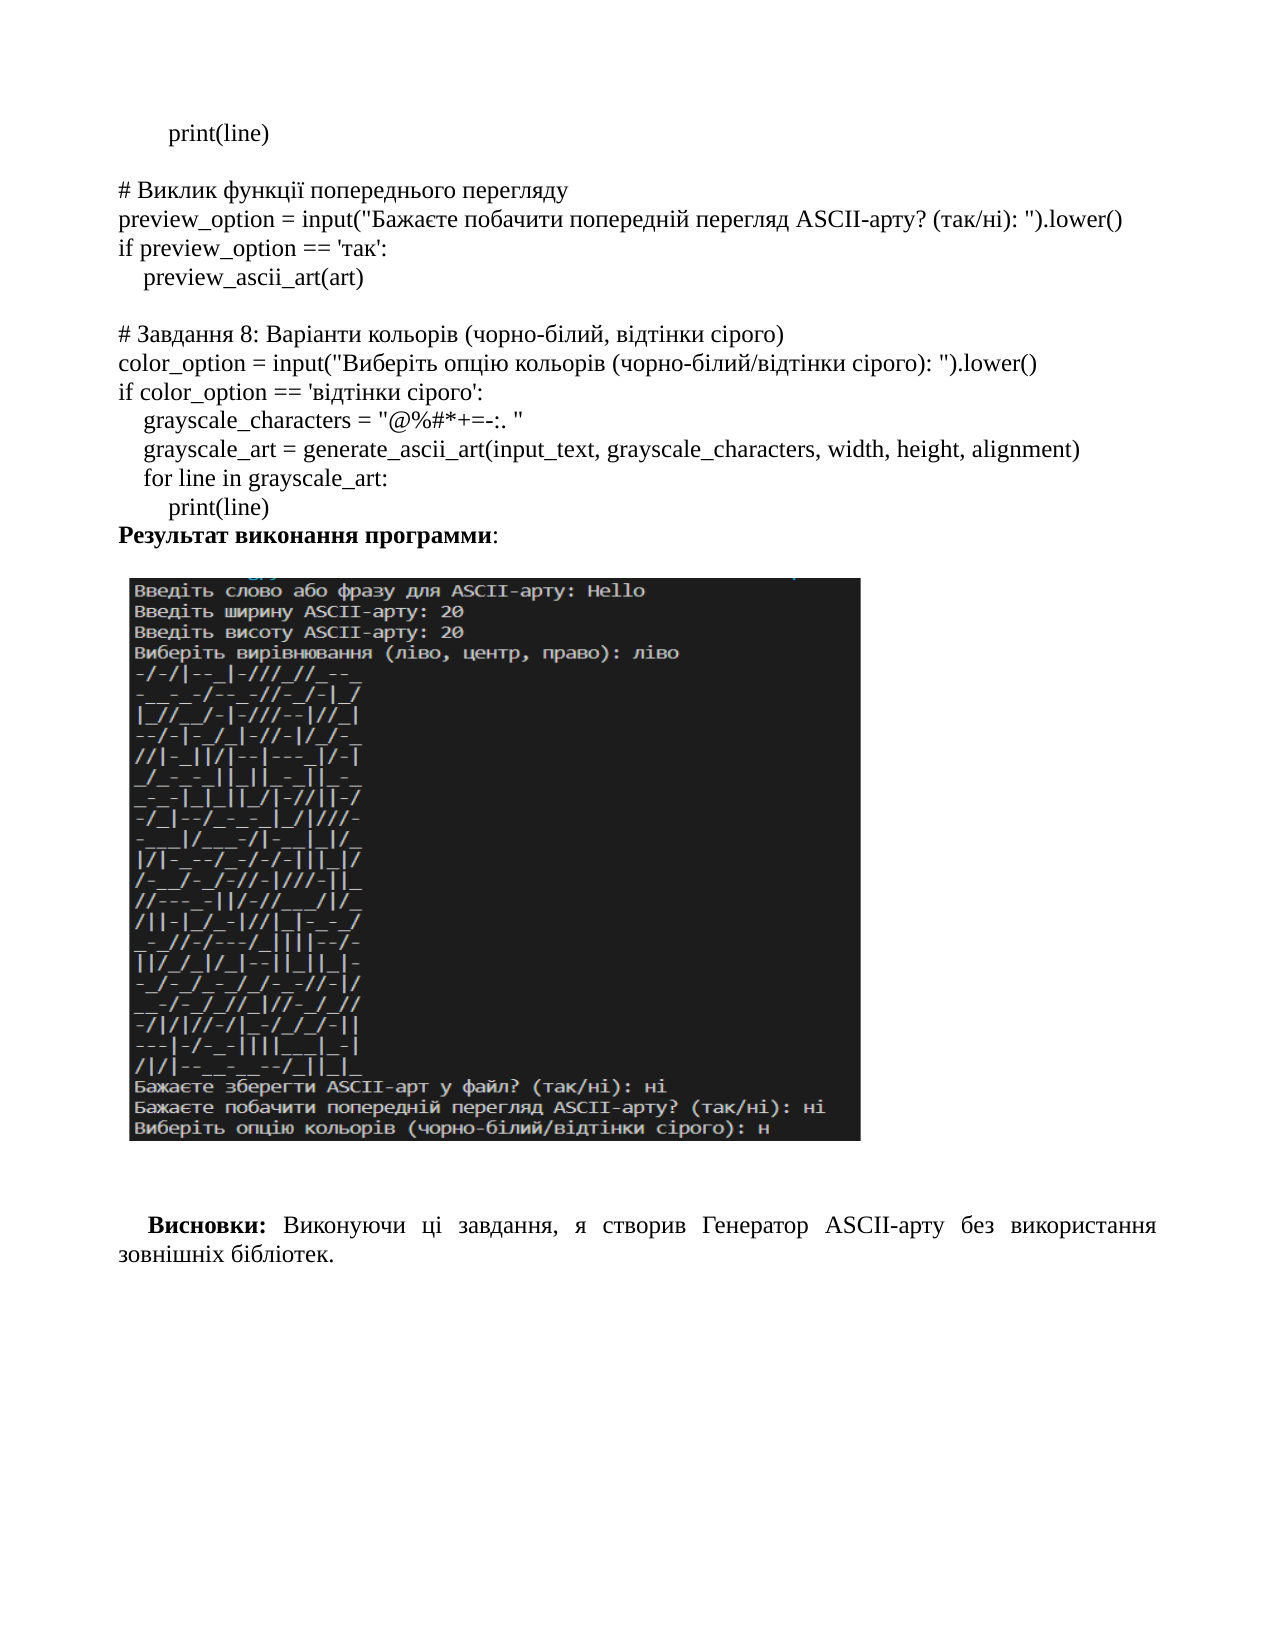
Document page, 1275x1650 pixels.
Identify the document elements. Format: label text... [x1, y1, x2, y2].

text preview_option = input("Бажаєте побачити попередній перегляд ASCII-арту? (так/ні): ").lower() [118, 204, 1157, 233]
text for line in grayscale_art: [118, 463, 1157, 492]
text Результат виконання программи: [118, 521, 1157, 549]
text # Завдання 8: Варіанти кольорів (чорно-білий, відтінки сірого) [118, 319, 1157, 348]
text grayscale_art = generate_ascii_art(input_text, grayscale_characters, width, height, alignment) [118, 434, 1157, 463]
text Висновки: Виконуючи ці завдання, я створив Генератор ASCII-арту без використання зовнішніх бібліотек. [118, 1211, 1157, 1268]
picture [129, 578, 861, 1141]
text if color_option == 'відтінки сірого': [118, 377, 1157, 406]
text if preview_option == 'так': [118, 233, 1157, 262]
text print(line) [118, 118, 1157, 147]
text preview_ascii_art(art) [118, 262, 1157, 291]
text # Виклик функції попереднього перегляду [118, 176, 1157, 204]
text print(line) [118, 492, 1157, 521]
text color_option = input("Виберіть опцію кольорів (чорно-білий/відтінки сірого): ").lower() [118, 348, 1157, 377]
text grayscale_characters = "@%#*+=-:. " [118, 406, 1157, 434]
